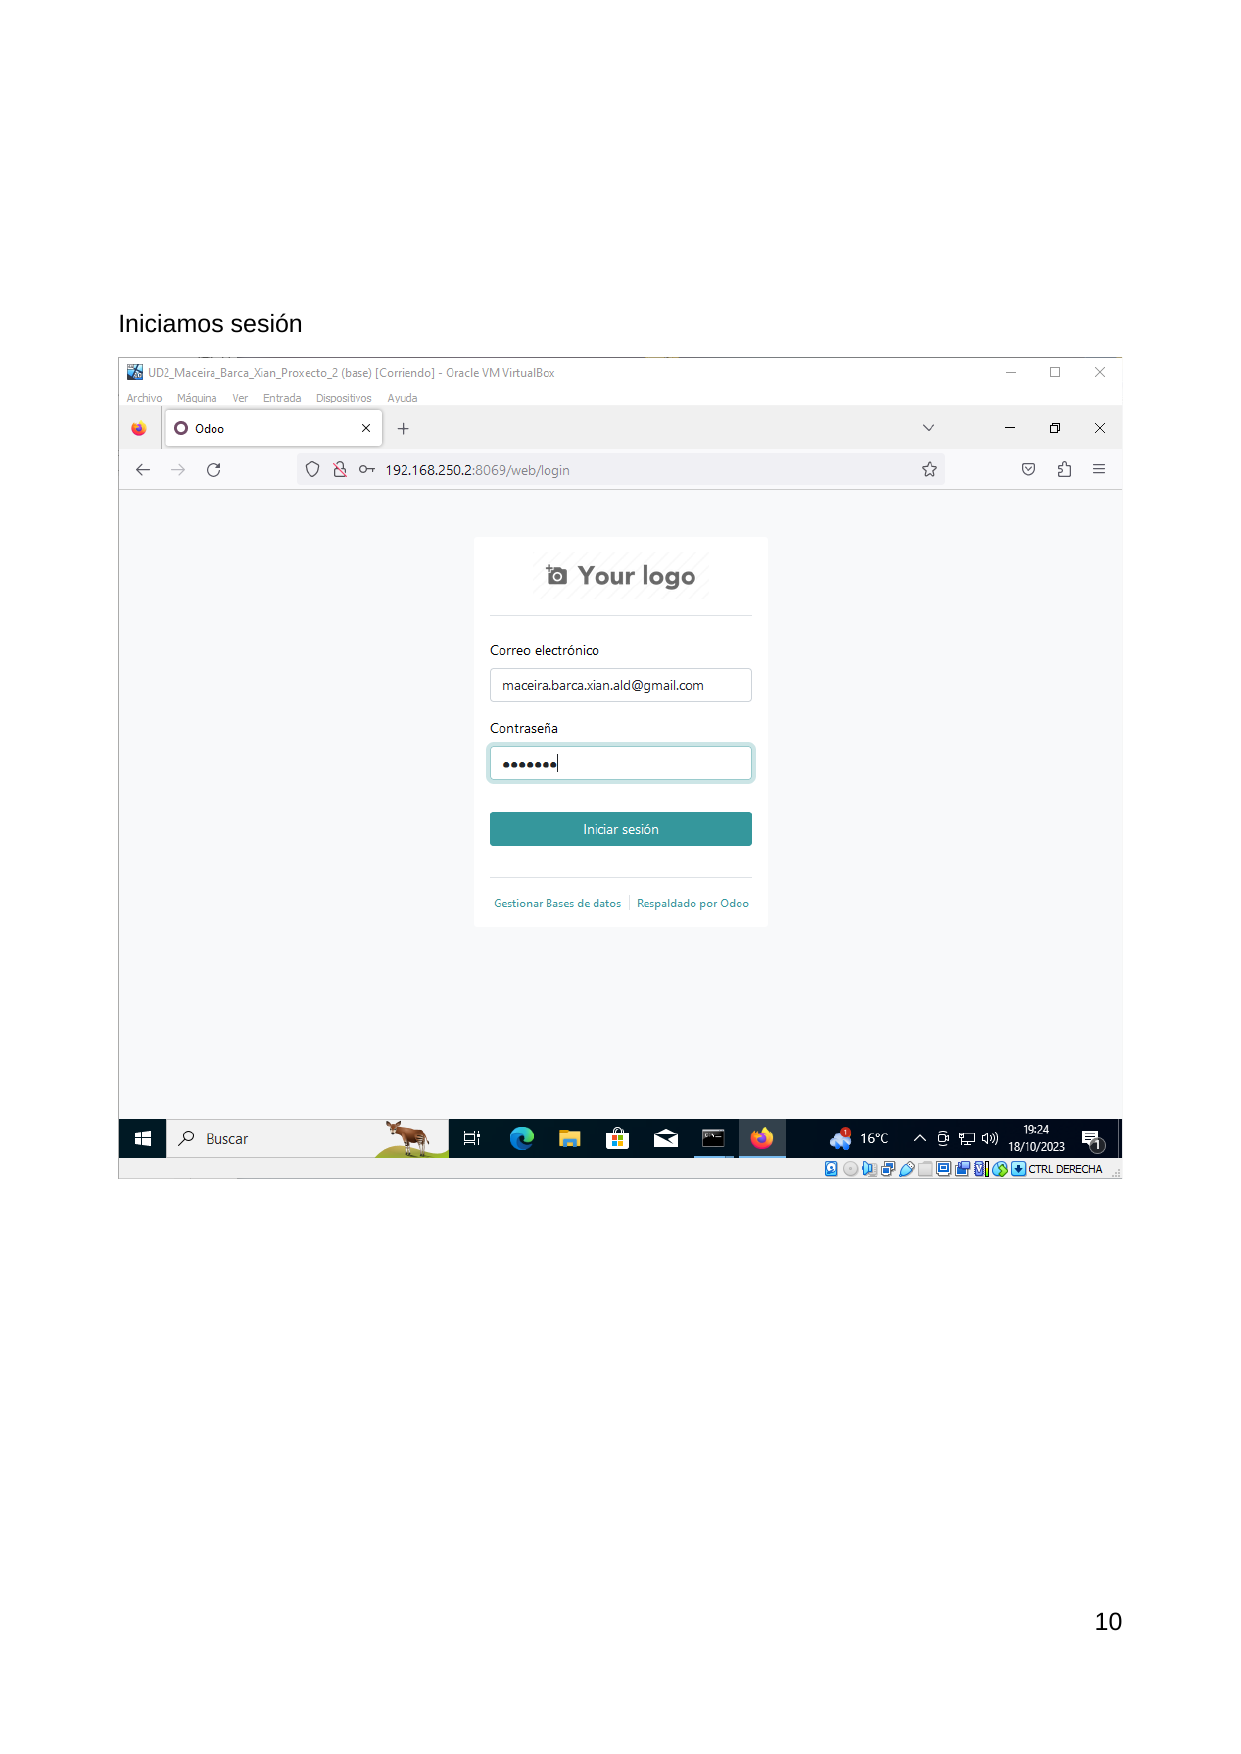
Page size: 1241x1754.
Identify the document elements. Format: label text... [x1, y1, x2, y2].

text Iniciamos sesión [118, 309, 1122, 338]
picture [118, 357, 1123, 1179]
